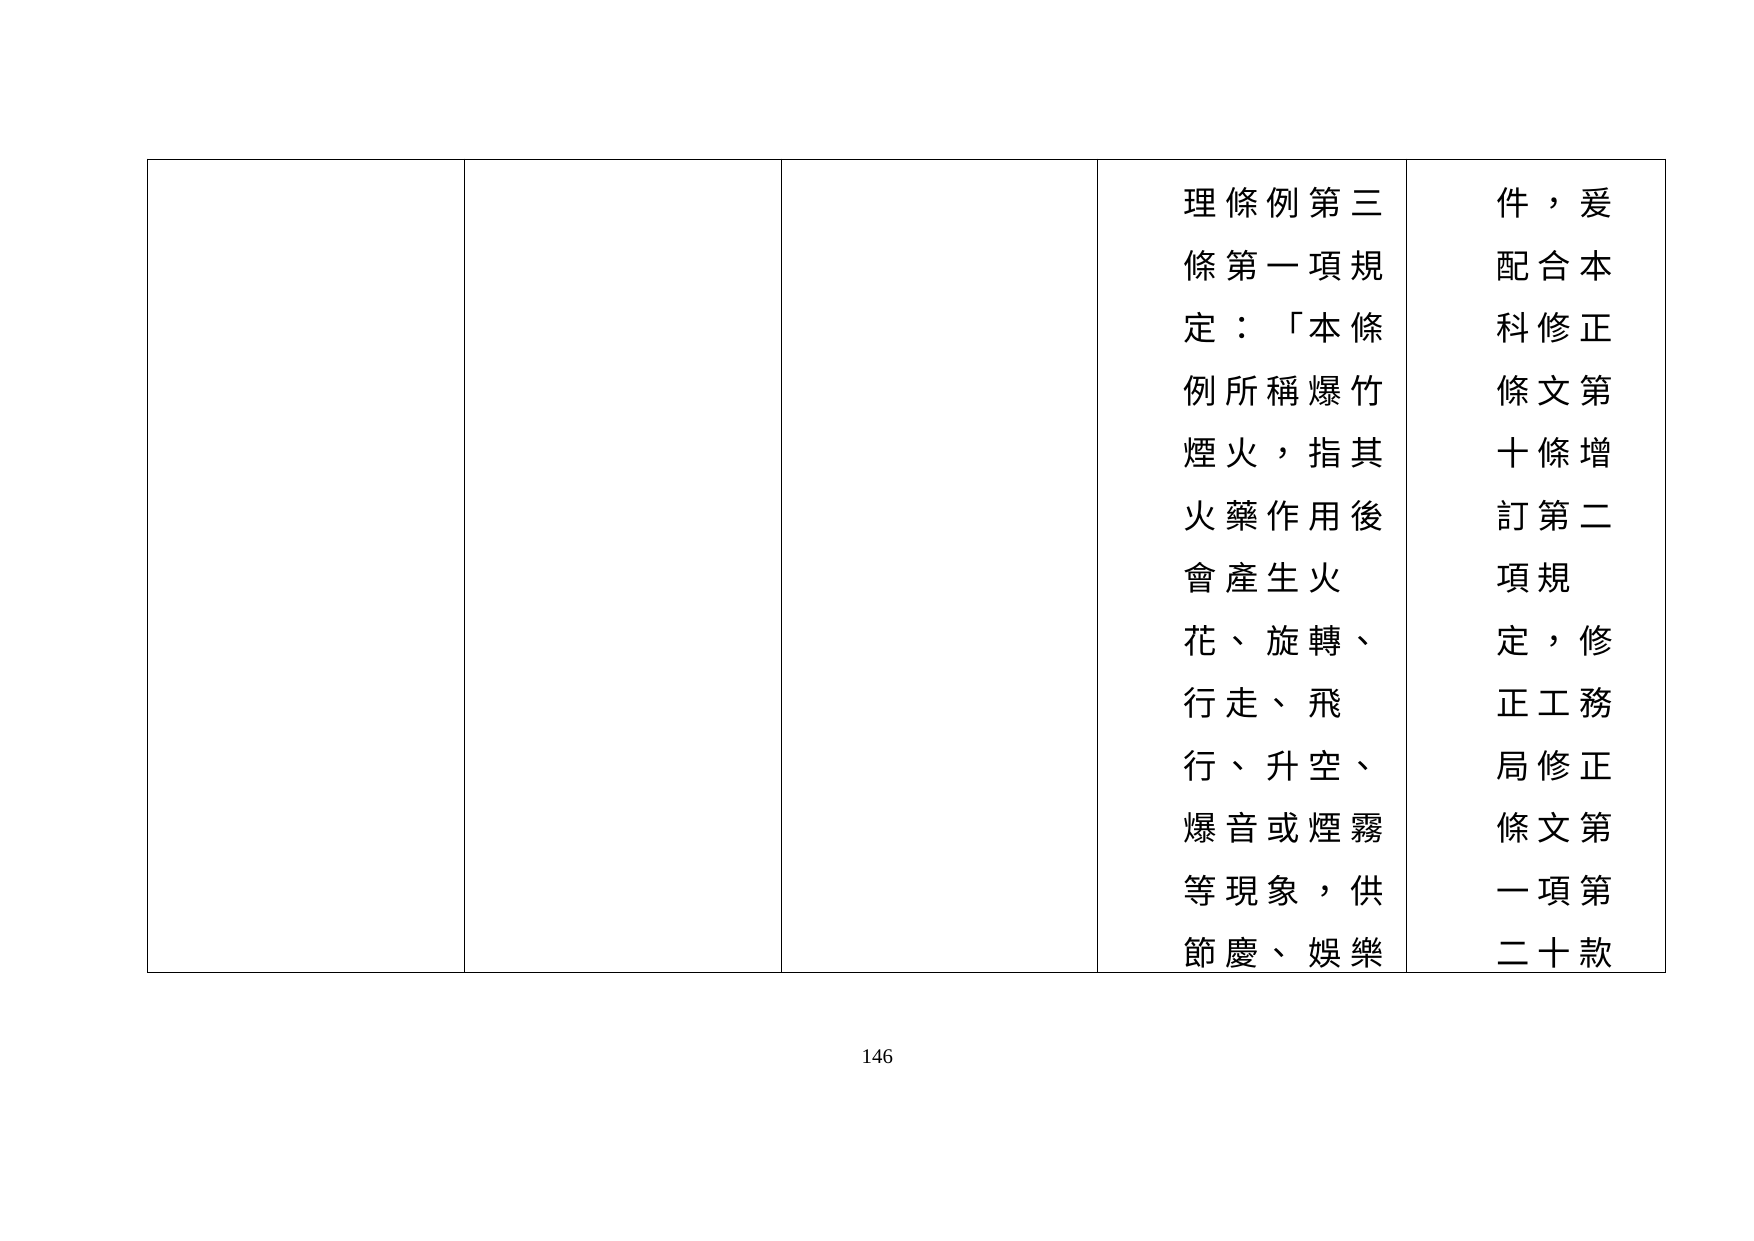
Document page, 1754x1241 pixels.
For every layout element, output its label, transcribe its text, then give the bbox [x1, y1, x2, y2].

table_cell 理條例第三條第一項規定：「本條例所稱爆竹煙火，指其火藥作用後會產生火花、旋轉、行走、飛行、升空、爆音或煙霧等現象，供節慶、娛樂 [1098, 160, 1406, 972]
table_cell [148, 160, 464, 972]
table_cell 件，爰配合本科修正條文第十條增訂第二項規定，修正工務局修正條文第一項第二十款 [1407, 160, 1665, 972]
table_cell [782, 160, 1097, 972]
table_cell [465, 160, 781, 972]
